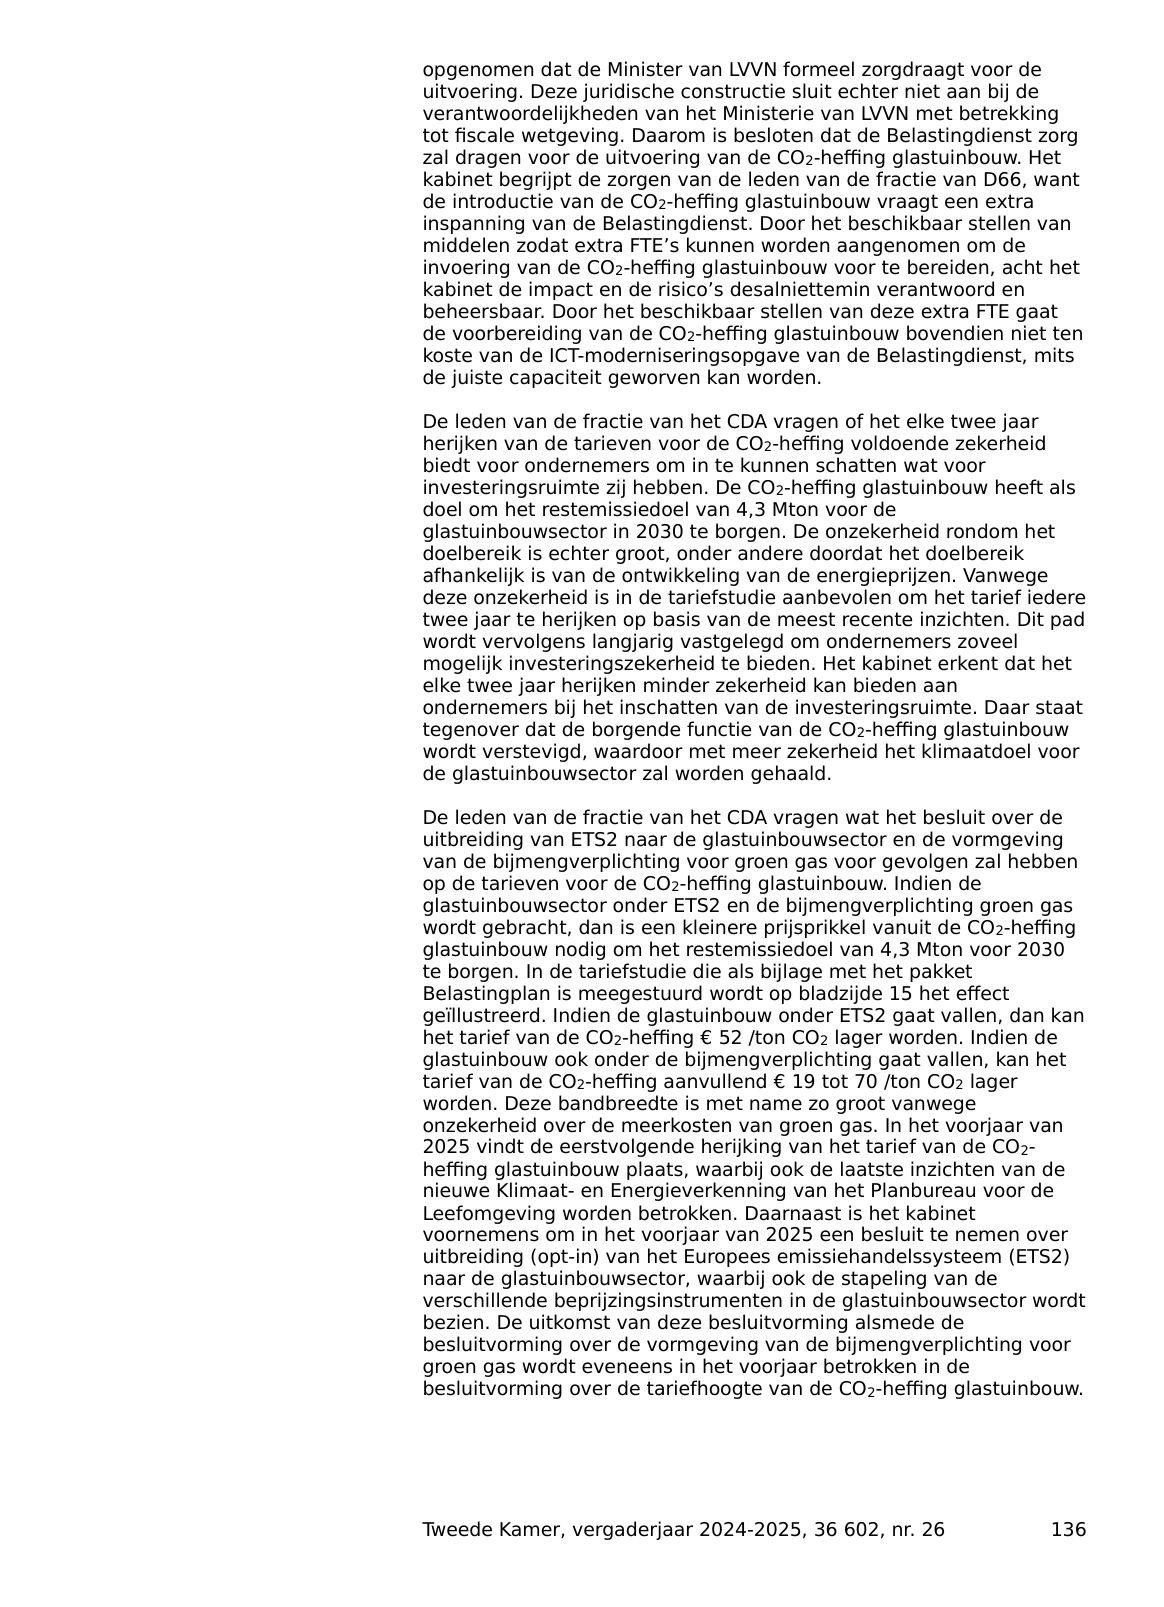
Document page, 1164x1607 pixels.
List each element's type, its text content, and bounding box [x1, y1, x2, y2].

text De leden van de fractie van het CDA vragen wat het besluit over de uitbreiding van ETS2 naar de glastuinbouwsector en de vormgeving van de bijmengverplichting voor groen gas voor gevolgen zal hebben op de tarieven voor de CO2-heffing glastuinbouw. Indien de glastuinbouwsector onder ETS2 en de bijmengverplichting groen gas wordt gebracht, dan is een kleinere prijsprikkel vanuit de CO2-heffing glastuinbouw nodig om het restemissiedoel van 4,3 Mton voor 2030 te borgen. In de tariefstudie die als bijlage met het pakket Belastingplan is meegestuurd wordt op bladzijde 15 het effect geïllustreerd. Indien de glastuinbouw onder ETS2 gaat vallen, dan kan het tarief van de CO2-heffing € 52 /ton CO2 lager worden. Indien de glastuinbouw ook onder de bijmengverplichting gaat vallen, kan het tarief van de CO2-heffing aanvullend € 19 tot 70 /ton CO2 lager worden. Deze bandbreedte is met name zo groot vanwege onzekerheid over de meerkosten van groen gas. In het voorjaar van 2025 vindt de eerstvolgende herijking van het tarief van de CO2-heffing glastuinbouw plaats, waarbij ook de laatste inzichten van de nieuwe Klimaat- en Energieverkenning van het Planbureau voor de Leefomgeving worden betrokken. Daarnaast is het kabinet voornemens om in het voorjaar van 2025 een besluit te nemen over uitbreiding (opt-in) van het Europees emissiehandelssysteem (ETS2) naar de glastuinbouwsector, waarbij ook de stapeling van de verschillende beprijzingsinstrumenten in de glastuinbouwsector wordt bezien. De uitkomst van deze besluitvorming alsmede de besluitvorming over de vormgeving van de bijmengverplichting voor groen gas wordt eveneens in het voorjaar betrokken in de besluitvorming over de tariefhoogte van de CO2-heffing glastuinbouw. [422, 807, 1087, 1400]
text opgenomen dat de Minister van LVVN formeel zorgdraagt voor de uitvoering. Deze juridische constructie sluit echter niet aan bij de verantwoordelijkheden van het Ministerie van LVVN met betrekking tot fiscale wetgeving. Daarom is besloten dat de Belastingdienst zorg zal dragen voor de uitvoering van de CO2-heffing glastuinbouw. Het kabinet begrijpt de zorgen van de leden van de fractie van D66, want de introductie van de CO2-heffing glastuinbouw vraagt een extra inspanning van de Belastingdienst. Door het beschikbaar stellen van middelen zodat extra FTE’s kunnen worden aangenomen om de invoering van de CO2-heffing glastuinbouw voor te bereiden, acht het kabinet de impact en de risico’s desalniettemin verantwoord en beheersbaar. Door het beschikbaar stellen van deze extra FTE gaat de voorbereiding van de CO2-heffing glastuinbouw bovendien niet ten koste van de ICT-moderniseringsopgave van de Belastingdienst, mits de juiste capaciteit geworven kan worden. [422, 59, 1087, 389]
text De leden van de fractie van het CDA vragen of het elke twee jaar herijken van de tarieven voor de CO2-heffing voldoende zekerheid biedt voor ondernemers om in te kunnen schatten wat voor investeringsruimte zij hebben. De CO2-heffing glastuinbouw heeft als doel om het restemissiedoel van 4,3 Mton voor de glastuinbouwsector in 2030 te borgen. De onzekerheid rondom het doelbereik is echter groot, onder andere doordat het doelbereik afhankelijk is van de ontwikkeling van de energieprijzen. Vanwege deze onzekerheid is in de tariefstudie aanbevolen om het tarief iedere twee jaar te herijken op basis van de meest recente inzichten. Dit pad wordt vervolgens langjarig vastgelegd om ondernemers zoveel mogelijk investeringszekerheid te bieden. Het kabinet erkent dat het elke twee jaar herijken minder zekerheid kan bieden aan ondernemers bij het inschatten van de investeringsruimte. Daar staat tegenover dat de borgende functie van de CO2-heffing glastuinbouw wordt verstevigd, waardoor met meer zekerheid het klimaatdoel voor de glastuinbouwsector zal worden gehaald. [422, 411, 1087, 784]
